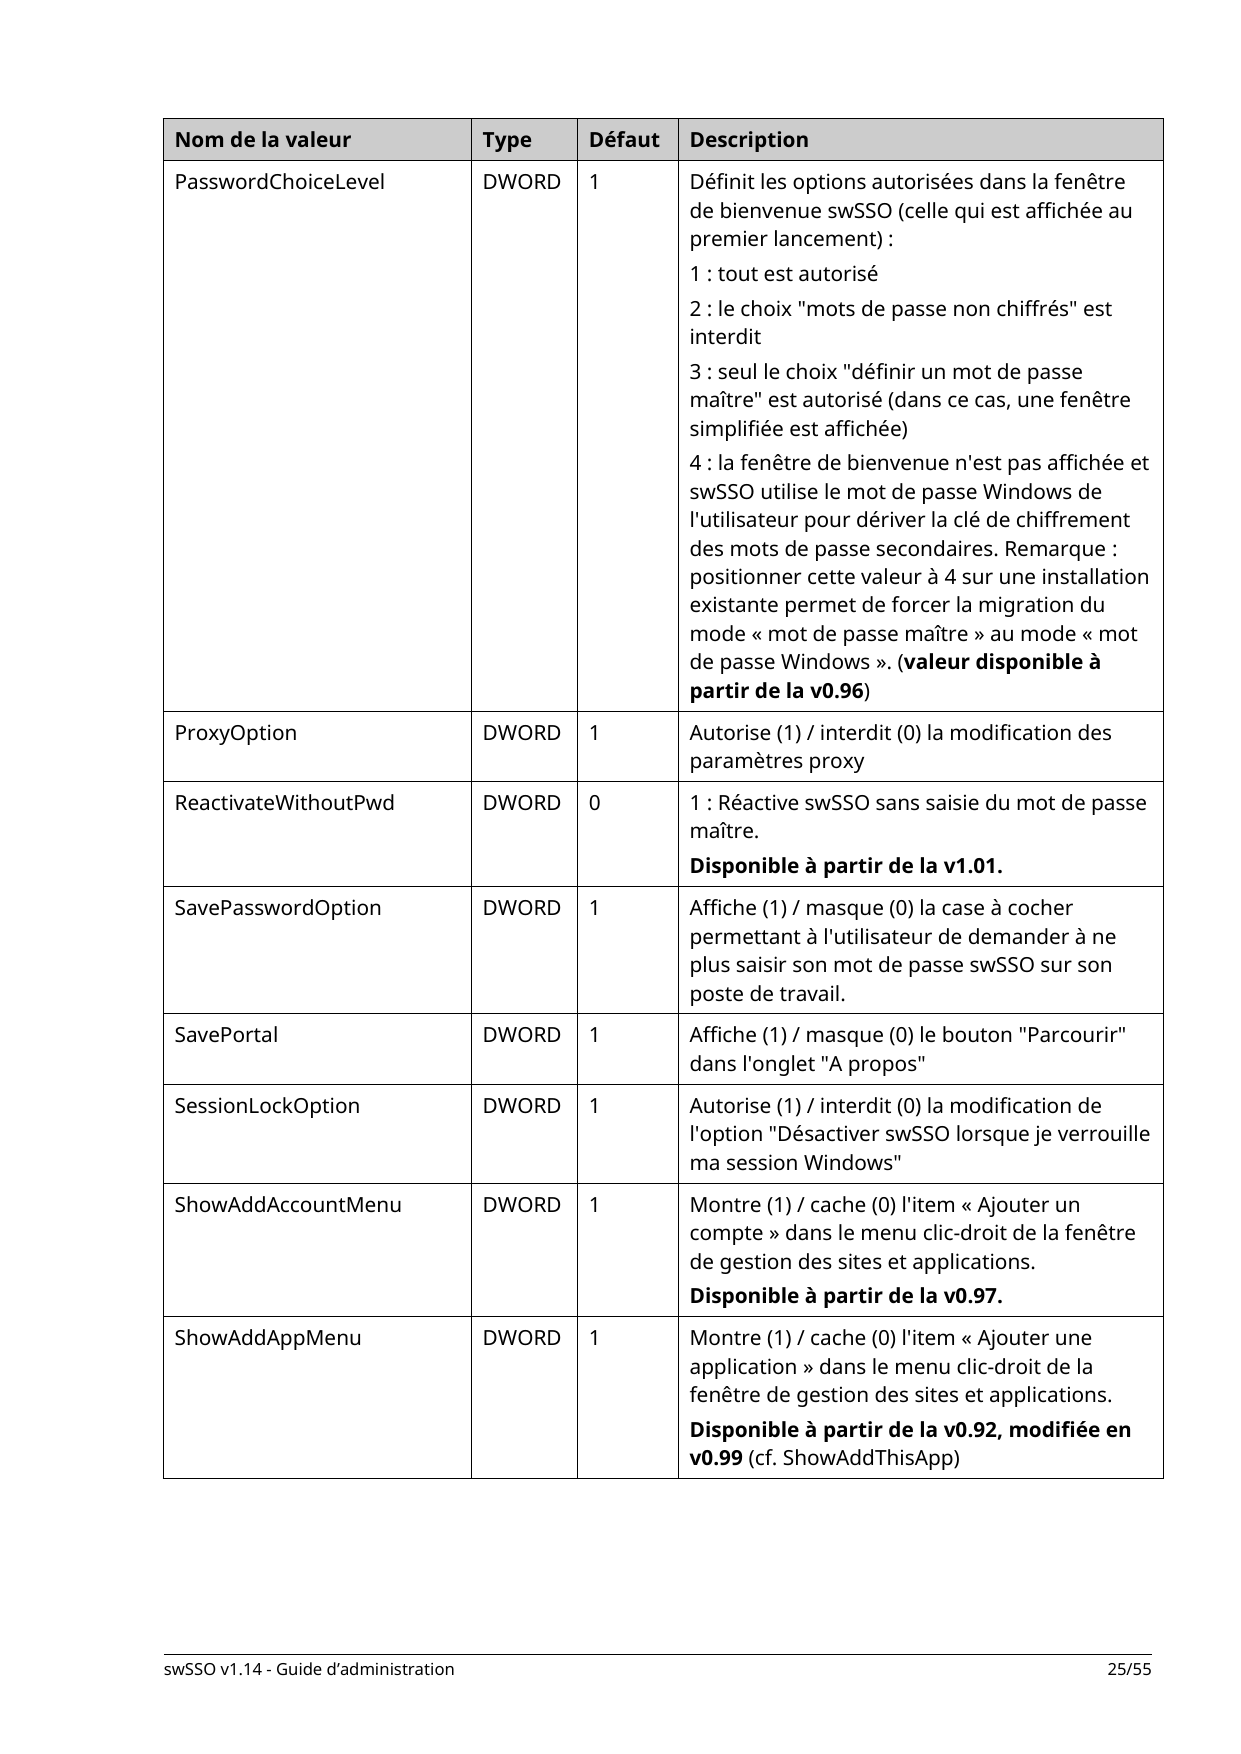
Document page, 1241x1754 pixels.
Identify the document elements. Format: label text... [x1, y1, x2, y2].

table_header Type [472, 119, 577, 160]
table_cell DWORD [472, 1184, 577, 1316]
table_cell PasswordChoiceLevel [164, 161, 471, 711]
table_cell 1 [578, 887, 678, 1013]
table_cell 0 [578, 782, 678, 886]
table_cell Autorise (1) / interdit (0) la modification des paramètres proxy [679, 712, 1163, 781]
table_cell SavePortal [164, 1014, 471, 1084]
table_cell ShowAddAppMenu [164, 1317, 471, 1478]
table_cell Affiche (1) / masque (0) la case à cocher permettant à l'utilisateur de demander à ne plus saisir son mot de passe swSSO sur son poste de travail. [679, 887, 1163, 1013]
table_cell 1 [578, 1317, 678, 1478]
table_cell SessionLockOption [164, 1085, 471, 1183]
table_cell 1 [578, 161, 678, 711]
table_cell ShowAddAccountMenu [164, 1184, 471, 1316]
table_cell ProxyOption [164, 712, 471, 781]
table_cell ReactivateWithoutPwd [164, 782, 471, 886]
table_cell DWORD [472, 161, 577, 711]
table_cell DWORD [472, 1085, 577, 1183]
table_cell DWORD [472, 1014, 577, 1084]
table_cell SavePasswordOption [164, 887, 471, 1013]
table_cell DWORD [472, 782, 577, 886]
table_header Description [679, 119, 1163, 160]
table_cell DWORD [472, 887, 577, 1013]
table_cell 1 : Réactive swSSO sans saisie du mot de passe maître. Disponible à partir de la v1.01. [679, 782, 1163, 886]
table_cell Affiche (1) / masque (0) le bouton "Parcourir" dans l'onglet "A propos" [679, 1014, 1163, 1084]
table_cell 1 [578, 1184, 678, 1316]
table_cell Définit les options autorisées dans la fenêtre de bienvenue swSSO (celle qui est affichée au premier lancement) : 1 : tout est autorisé 2 : le choix "mots de passe non chiffrés" est interdit 3 : seul le choix "définir un mot de passe maître" est autorisé (dans ce cas, une fenêtre simplifiée est affichée) 4 : la fenêtre de bienvenue n'est pas affichée et swSSO utilise le mot de passe Windows de l'utilisateur pour dériver la clé de chiffrement des mots de passe secondaires. Remarque : positionner cette valeur à 4 sur une installation existante permet de forcer la migration du mode « mot de passe maître » au mode « mot de passe Windows ». (valeur disponible à partir de la v0.96) [679, 161, 1163, 711]
table_header Défaut [578, 119, 678, 160]
table_header Nom de la valeur [164, 119, 471, 160]
table_cell Montre (1) / cache (0) l'item « Ajouter un compte » dans le menu clic-droit de la fenêtre de gestion des sites et applications. Disponible à partir de la v0.97. [679, 1184, 1163, 1316]
table_cell 1 [578, 712, 678, 781]
table_cell Autorise (1) / interdit (0) la modification de l'option "Désactiver swSSO lorsque je verrouille ma session Windows" [679, 1085, 1163, 1183]
table_cell DWORD [472, 1317, 577, 1478]
table_cell Montre (1) / cache (0) l'item « Ajouter une application » dans le menu clic-droit de la fenêtre de gestion des sites et applications. Disponible à partir de la v0.92, modifiée en v0.99 (cf. ShowAddThisApp) [679, 1317, 1163, 1478]
table_cell 1 [578, 1014, 678, 1084]
table_cell DWORD [472, 712, 577, 781]
table_cell 1 [578, 1085, 678, 1183]
